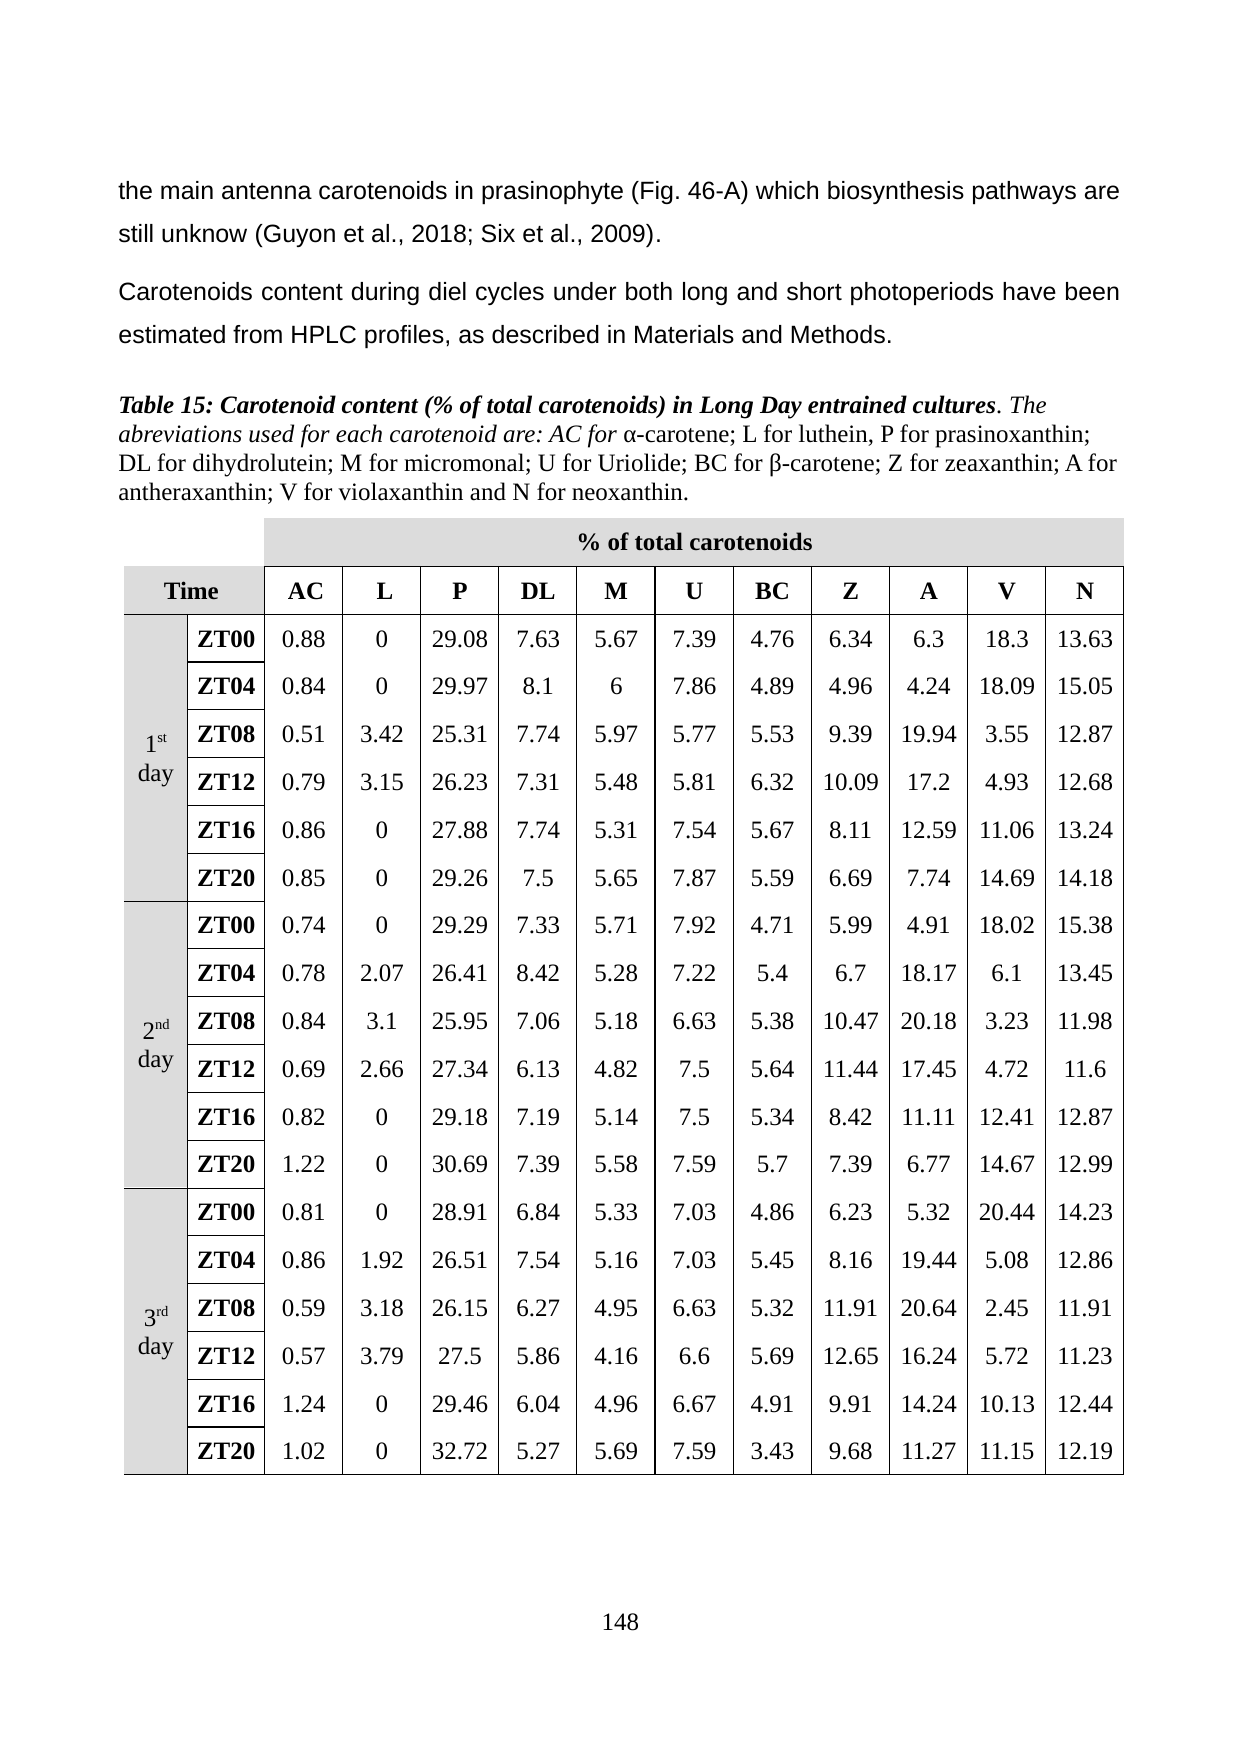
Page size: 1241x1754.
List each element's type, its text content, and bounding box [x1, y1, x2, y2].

table_cell 6,69 [812, 853, 889, 901]
table_cell 0 [343, 1092, 420, 1139]
table_cell A [890, 567, 967, 614]
table_cell 25,31 [421, 709, 498, 757]
table_cell 13,24 [1046, 805, 1123, 853]
table_cell 6,63 [656, 996, 733, 1044]
table_cell 4,86 [734, 1188, 811, 1235]
table_cell 4,24 [890, 661, 967, 709]
table_cell 5,81 [656, 757, 733, 805]
table_cell ZT00 [188, 902, 264, 948]
table_cell 1,24 [265, 1379, 342, 1426]
table_cell 17,45 [890, 1044, 967, 1092]
table_cell 6,3 [890, 615, 967, 661]
text the main antenna carotenoids in prasinophyte (Fig. 46-A) which biosynthesis pathways are still unknow (Guyon et al., 2018; Six et al., 2009)⁠. [118, 176, 1122, 248]
table_cell 30,69 [421, 1140, 498, 1187]
table_cell 26,51 [421, 1235, 498, 1283]
table_cell ZT08 [188, 710, 264, 757]
table_cell 7,5 [656, 1092, 733, 1139]
table_cell P [421, 567, 498, 614]
table_cell 4,96 [812, 661, 889, 709]
table_header [188, 518, 264, 566]
table_cell 5,67 [577, 615, 654, 661]
table_cell 5,67 [734, 805, 811, 853]
table_cell 1,02 [265, 1426, 342, 1474]
table_cell 2nd day [124, 902, 187, 1187]
table_cell 0,79 [265, 757, 342, 805]
table_cell 5,38 [734, 996, 811, 1044]
table_cell 29,08 [421, 615, 498, 661]
table_cell 8,16 [812, 1235, 889, 1283]
table_cell 6,6 [656, 1331, 733, 1379]
table_cell ZT00 [188, 615, 264, 661]
table_cell 7,5 [656, 1044, 733, 1092]
table_cell 4,71 [734, 901, 811, 948]
table_cell ZT12 [188, 1045, 264, 1092]
table_cell 13,45 [1046, 948, 1123, 996]
table_cell 7,59 [656, 1140, 733, 1187]
table_cell 6 [577, 661, 654, 709]
table_cell 6,77 [890, 1140, 967, 1187]
table_cell 4,91 [734, 1379, 811, 1426]
table_cell U [656, 567, 733, 614]
table_cell 4,96 [577, 1379, 654, 1426]
table_cell 7,19 [499, 1092, 576, 1139]
table_cell 5,18 [577, 996, 654, 1044]
text Table 15: Carotenoid content (% of total carotenoids) in Long Day entrained cultures. The abreviations used for each carotenoid are: AC for α-carotene; L for luthein, P for prasinoxanthin; DL for dihydrolutein; M for micromonal; U for Uriolide; BC for β-carotene; Z for zeaxanthin; A for antheraxanthin; V for violaxanthin and N for neoxanthin. [118, 391, 1122, 506]
table_cell 3,55 [968, 709, 1045, 757]
table_cell 5,69 [734, 1331, 811, 1379]
table_cell 17,2 [890, 757, 967, 805]
table_cell 5,86 [499, 1331, 576, 1379]
table_cell ZT04 [188, 1236, 264, 1283]
table_cell 0,69 [265, 1044, 342, 1092]
table_cell 7,74 [499, 709, 576, 757]
table_cell 12,65 [812, 1331, 889, 1379]
table_cell 0 [343, 615, 420, 661]
table_cell 12,87 [1046, 709, 1123, 757]
table_cell 15,38 [1046, 901, 1123, 948]
table_cell BC [734, 567, 811, 614]
table_cell 3,23 [968, 996, 1045, 1044]
table_cell M [577, 567, 654, 614]
table_cell N [1046, 567, 1123, 614]
table_cell 4,91 [890, 901, 967, 948]
table_cell 0,84 [265, 661, 342, 709]
table_cell 20,44 [968, 1188, 1045, 1235]
table_cell 8,1 [499, 661, 576, 709]
table_cell 12,99 [1046, 1140, 1123, 1187]
table_cell 5,32 [890, 1188, 967, 1235]
table_cell 7,86 [656, 661, 733, 709]
table_cell 5,28 [577, 948, 654, 996]
table_cell 12,86 [1046, 1235, 1123, 1283]
table_cell 3,1 [343, 996, 420, 1044]
table_cell ZT16 [188, 806, 264, 853]
table_cell 0,74 [265, 901, 342, 948]
table_cell 4,76 [734, 615, 811, 661]
table_cell 1,22 [265, 1140, 342, 1187]
table_cell 0,78 [265, 948, 342, 996]
table_cell 5,48 [577, 757, 654, 805]
table_cell 5,53 [734, 709, 811, 757]
table_cell 12,44 [1046, 1379, 1123, 1426]
table_cell AC [265, 567, 342, 614]
table_cell 7,39 [656, 615, 733, 661]
table_cell 0,81 [265, 1188, 342, 1235]
table_cell 5,97 [577, 709, 654, 757]
table_cell 5,16 [577, 1235, 654, 1283]
table_cell 6,34 [812, 615, 889, 661]
table_cell ZT00 [188, 1189, 264, 1235]
table_cell 5,31 [577, 805, 654, 853]
table_cell 5,77 [656, 709, 733, 757]
table_cell 5,45 [734, 1235, 811, 1283]
table_cell 32,72 [421, 1426, 498, 1474]
table_cell 27,88 [421, 805, 498, 853]
table_cell 7,54 [656, 805, 733, 853]
table_cell ZT04 [188, 949, 264, 996]
table_cell 29,46 [421, 1379, 498, 1426]
table_cell 0 [343, 1379, 420, 1426]
table_cell 7,63 [499, 615, 576, 661]
table_cell ZT20 [188, 854, 264, 901]
table_cell 11,23 [1046, 1331, 1123, 1379]
table_cell 2,66 [343, 1044, 420, 1092]
table_cell 7,03 [656, 1235, 733, 1283]
table_cell 7,87 [656, 853, 733, 901]
table_cell 11,91 [1046, 1283, 1123, 1331]
table_cell 0 [343, 1140, 420, 1187]
table_cell 14,24 [890, 1379, 967, 1426]
table_cell 14,69 [968, 853, 1045, 901]
table_cell 12,19 [1046, 1426, 1123, 1474]
table_cell 6,63 [656, 1283, 733, 1331]
table_cell 8,42 [499, 948, 576, 996]
table_cell 29,97 [421, 661, 498, 709]
table_cell 18,02 [968, 901, 1045, 948]
table_cell 19,94 [890, 709, 967, 757]
table_cell 29,29 [421, 901, 498, 948]
table_cell 27,5 [421, 1331, 498, 1379]
table_cell 7,39 [812, 1140, 889, 1187]
table_cell 3,18 [343, 1283, 420, 1331]
table_cell 5,58 [577, 1140, 654, 1187]
table_cell Time [124, 566, 264, 614]
table_cell 9,68 [812, 1426, 889, 1474]
table_cell 19,44 [890, 1235, 967, 1283]
table_cell 7,03 [656, 1188, 733, 1235]
table_cell DL [499, 567, 576, 614]
table_cell 7,74 [499, 805, 576, 853]
table_cell 5,59 [734, 853, 811, 901]
table_cell 0,85 [265, 853, 342, 901]
table_cell 5,65 [577, 853, 654, 901]
table_cell 5,69 [577, 1426, 654, 1474]
table_cell 0,51 [265, 709, 342, 757]
table_cell 2,07 [343, 948, 420, 996]
table_cell 7,5 [499, 853, 576, 901]
table_cell 0 [343, 853, 420, 901]
table_cell 6,04 [499, 1379, 576, 1426]
table_cell 11,11 [890, 1092, 967, 1139]
table_cell 6,67 [656, 1379, 733, 1426]
table_cell ZT08 [188, 997, 264, 1044]
table_cell 0 [343, 1426, 420, 1474]
table_cell 6,7 [812, 948, 889, 996]
table_cell 12,87 [1046, 1092, 1123, 1139]
table_cell 5,72 [968, 1331, 1045, 1379]
table_cell 7,06 [499, 996, 576, 1044]
table_cell 5,08 [968, 1235, 1045, 1283]
table_cell ZT08 [188, 1284, 264, 1331]
table_cell 2,45 [968, 1283, 1045, 1331]
table_cell 25,95 [421, 996, 498, 1044]
table_cell 5,34 [734, 1092, 811, 1139]
table_cell 6,13 [499, 1044, 576, 1092]
table_cell 28,91 [421, 1188, 498, 1235]
table_cell 18,17 [890, 948, 967, 996]
table_cell 4,16 [577, 1331, 654, 1379]
table_cell 4,72 [968, 1044, 1045, 1092]
table_cell 3rd day [124, 1189, 187, 1474]
text Carotenoids content during diel cycles under both long and short photoperiods have been estimated from HPLC profiles, as described in Materials and Methods. [118, 277, 1122, 349]
table_cell 7,74 [890, 853, 967, 901]
table_cell ZT16 [188, 1380, 264, 1426]
table_cell Z [812, 567, 889, 614]
table_cell 3,43 [734, 1426, 811, 1474]
table_cell 1st day [124, 615, 187, 901]
table_cell 10,09 [812, 757, 889, 805]
table_cell 5,71 [577, 901, 654, 948]
table_cell 5,14 [577, 1092, 654, 1139]
table_cell 0 [343, 901, 420, 948]
table_cell 11,15 [968, 1426, 1045, 1474]
table_cell 14,23 [1046, 1188, 1123, 1235]
table_cell 0,84 [265, 996, 342, 1044]
table_header % of total carotenoids [264, 518, 1124, 566]
table_cell 5,7 [734, 1140, 811, 1187]
table_cell ZT12 [188, 1332, 264, 1379]
table_cell 18,09 [968, 661, 1045, 709]
table_cell 4,93 [968, 757, 1045, 805]
table_cell 11,27 [890, 1426, 967, 1474]
table_cell 5,33 [577, 1188, 654, 1235]
table_cell 6,23 [812, 1188, 889, 1235]
table_cell ZT04 [188, 663, 264, 709]
table_cell 18,3 [968, 615, 1045, 661]
table_cell 7,54 [499, 1235, 576, 1283]
table_cell 5,32 [734, 1283, 811, 1331]
table_cell 5,27 [499, 1426, 576, 1474]
table_cell 9,91 [812, 1379, 889, 1426]
table_cell 10,13 [968, 1379, 1045, 1426]
table_cell 20,18 [890, 996, 967, 1044]
table_cell 14,67 [968, 1140, 1045, 1187]
table_cell 14,18 [1046, 853, 1123, 901]
table_cell 11,91 [812, 1283, 889, 1331]
table_cell 13,63 [1046, 615, 1123, 661]
table_cell 7,33 [499, 901, 576, 948]
table_cell 0,59 [265, 1283, 342, 1331]
table_cell 4,82 [577, 1044, 654, 1092]
table_cell 0 [343, 661, 420, 709]
table_cell 10,47 [812, 996, 889, 1044]
table_cell 7,92 [656, 901, 733, 948]
table_cell 6,1 [968, 948, 1045, 996]
table_cell ZT16 [188, 1093, 264, 1139]
table_cell 0,82 [265, 1092, 342, 1139]
table_cell 0,86 [265, 805, 342, 853]
table_header [124, 518, 188, 566]
table_cell 15,05 [1046, 661, 1123, 709]
table_cell 0,57 [265, 1331, 342, 1379]
table_cell 1,92 [343, 1235, 420, 1283]
table_cell 11,06 [968, 805, 1045, 853]
table_cell L [343, 567, 420, 614]
table_cell 12,59 [890, 805, 967, 853]
table_cell 11,6 [1046, 1044, 1123, 1092]
table_cell 29,18 [421, 1092, 498, 1139]
table_cell 12,68 [1046, 757, 1123, 805]
table_cell 5,64 [734, 1044, 811, 1092]
table_cell 0,86 [265, 1235, 342, 1283]
table_cell 7,39 [499, 1140, 576, 1187]
table_cell 29,26 [421, 853, 498, 901]
table_cell ZT20 [188, 1428, 264, 1474]
table_cell 0 [343, 805, 420, 853]
table_cell 11,44 [812, 1044, 889, 1092]
table_cell 5,99 [812, 901, 889, 948]
table_cell 4,95 [577, 1283, 654, 1331]
table_cell 7,22 [656, 948, 733, 996]
table_cell 26,23 [421, 757, 498, 805]
table_cell ZT12 [188, 758, 264, 805]
table_cell V [968, 567, 1045, 614]
table_cell 12,41 [968, 1092, 1045, 1139]
table_cell 26,15 [421, 1283, 498, 1331]
table_cell 6,27 [499, 1283, 576, 1331]
table_cell 6,32 [734, 757, 811, 805]
table_cell 5,4 [734, 948, 811, 996]
table_cell 8,42 [812, 1092, 889, 1139]
table_cell 11,98 [1046, 996, 1123, 1044]
table_cell ZT20 [188, 1141, 264, 1187]
table_cell 9,39 [812, 709, 889, 757]
table_cell 7,59 [656, 1426, 733, 1474]
table_cell 27,34 [421, 1044, 498, 1092]
table_cell 20,64 [890, 1283, 967, 1331]
table_cell 3,42 [343, 709, 420, 757]
table_cell 0,88 [265, 615, 342, 661]
table_cell 16,24 [890, 1331, 967, 1379]
table_cell 4,89 [734, 661, 811, 709]
table_cell 0 [343, 1188, 420, 1235]
table_cell 26,41 [421, 948, 498, 996]
table_cell 8,11 [812, 805, 889, 853]
table_cell 3,15 [343, 757, 420, 805]
table_cell 3,79 [343, 1331, 420, 1379]
table_cell 7,31 [499, 757, 576, 805]
table_cell 6,84 [499, 1188, 576, 1235]
